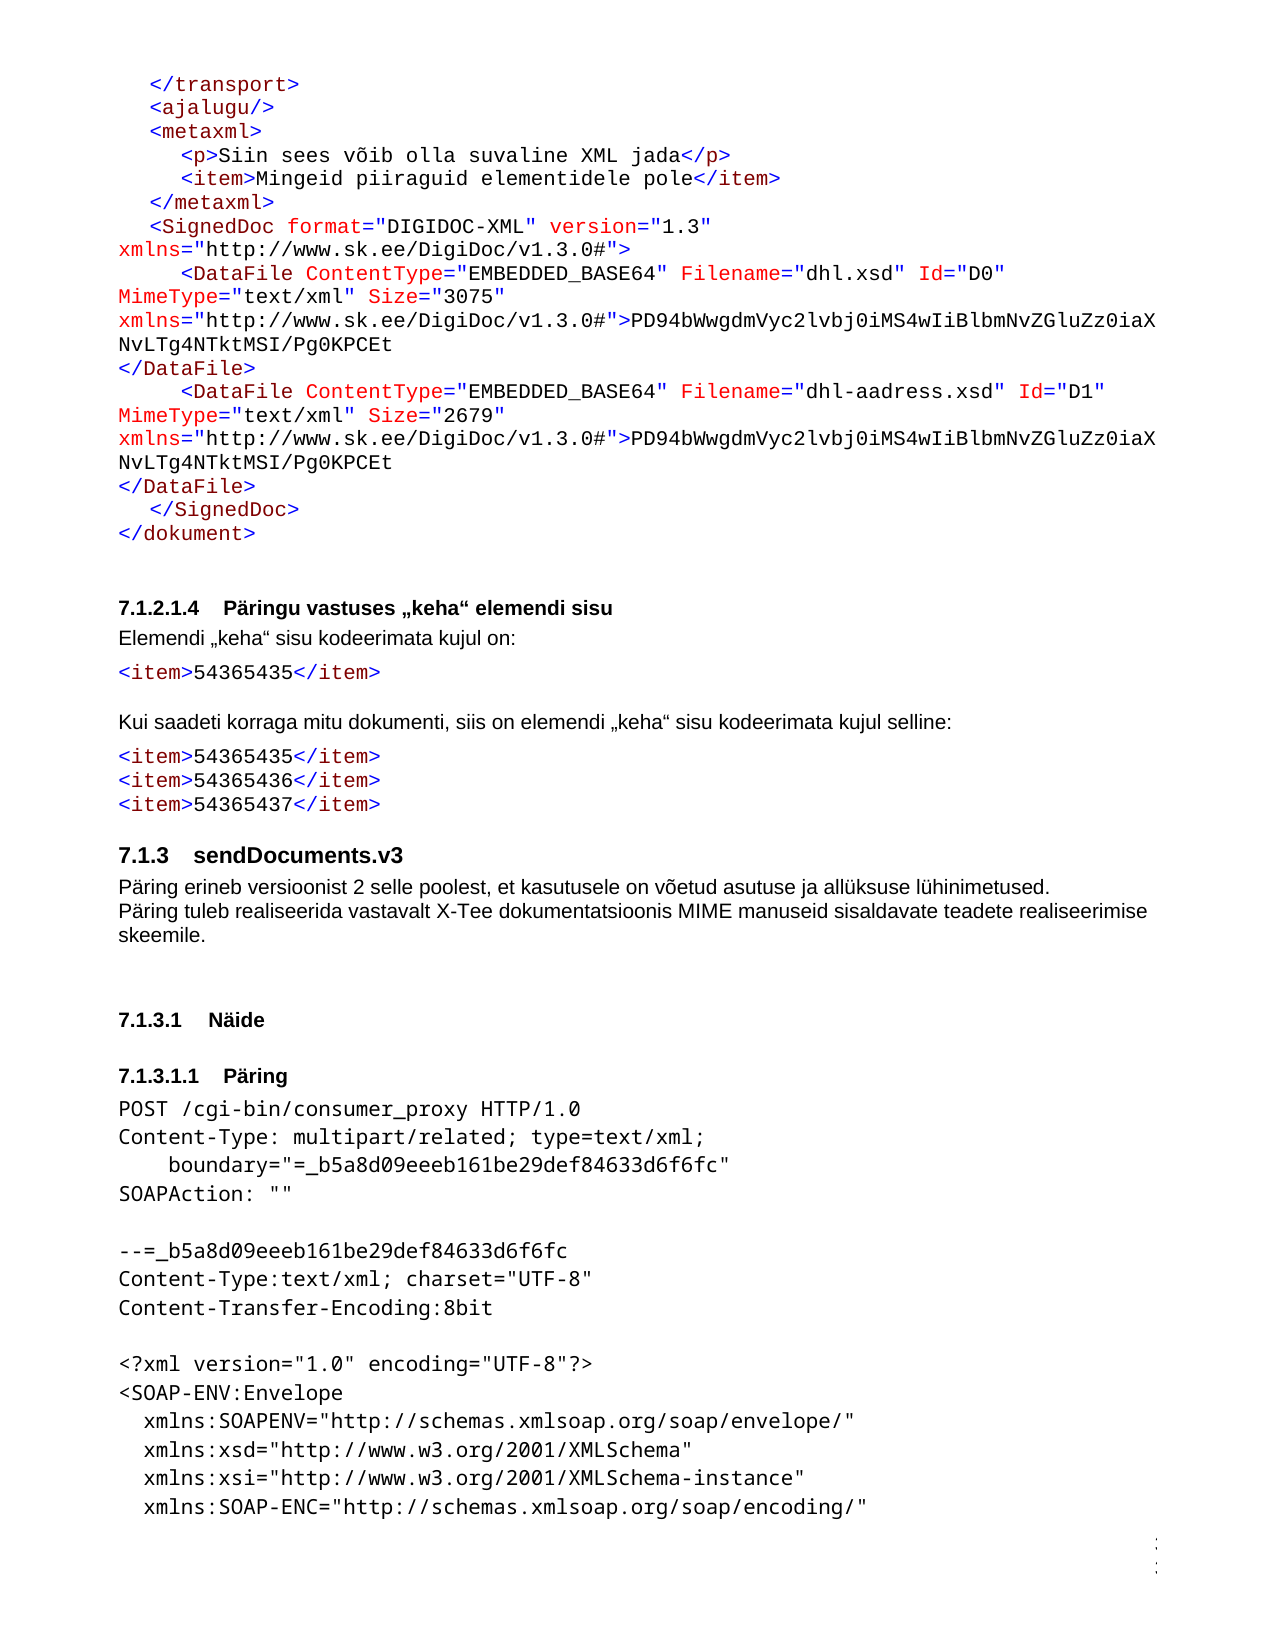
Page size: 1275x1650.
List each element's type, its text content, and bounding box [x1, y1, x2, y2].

text Päring erineb versioonist 2 selle poolest, et kasutusele on võetud asutuse ja allüksuse lühinimetused. [118, 875, 1157, 899]
text </DataFile> [118, 357, 1157, 381]
subtitle sendDocuments.v3 [118, 842, 1157, 869]
text xmlns:SOAP-ENC="http://schemas.xmlsoap.org/soap/encoding/" [118, 1492, 1157, 1520]
subtitle Näide [118, 1008, 1157, 1032]
text <item>54365437</item> [118, 794, 1157, 817]
text <SOAP-ENV:Envelope [118, 1378, 1157, 1406]
text <item>Mingeid piiraguid elementidele pole</item> [118, 168, 1157, 192]
text <item>54365435</item> [118, 746, 1157, 770]
text </DataFile> [118, 476, 1157, 499]
text <p>Siin sees võib olla suvaline XML jada</p> [118, 145, 1157, 168]
text Päring tuleb realiseerida vastavalt X-Tee dokumentatsioonis MIME manuseid sisaldavate teadete realiseerimise skeemile. [118, 899, 1157, 947]
text </metaxml> [118, 192, 1157, 216]
text </SignedDoc> [118, 499, 1157, 523]
text SOAPAction: "" [118, 1179, 1157, 1207]
text Content-Type:text/xml; charset="UTF-8" [118, 1264, 1157, 1293]
text <metaxml> [118, 121, 1157, 145]
text POST /cgi-bin/consumer_proxy HTTP/1.0 [118, 1094, 1157, 1122]
subtitle Päring [118, 1063, 1157, 1087]
text Content-Type: multipart/related; type=text/xml; [118, 1122, 1157, 1151]
text --=_b5a8d09eeeb161be29def84633d6f6fc [118, 1236, 1157, 1264]
text <?xml version="1.0" encoding="UTF-8"?> [118, 1349, 1157, 1378]
text <item>54365436</item> [118, 770, 1157, 794]
text <DataFile ContentType="EMBEDDED_BASE64" Filename="dhl-aadress.xsd" Id="D1" MimeType="text/xml" Size="2679" xmlns="http://www.sk.ee/DigiDoc/v1.3.0#">PD94bWwgdmVyc2lvbj0iMS4wIiBlbmNvZGluZz0iaXNvLTg4NTktMSI/Pg0KPCEt [118, 381, 1157, 476]
subtitle Päringu vastuses „keha“ elemendi sisu [118, 596, 1157, 619]
text </transport> [118, 74, 1157, 97]
text xmlns:SOAPENV="http://schemas.xmlsoap.org/soap/envelope/" [118, 1406, 1157, 1435]
text </dokument> [118, 523, 1157, 547]
text <item>54365435</item> [118, 662, 1157, 686]
text <SignedDoc format="DIGIDOC-XML" version="1.3" xmlns="http://www.sk.ee/DigiDoc/v1.3.0#"> [118, 216, 1157, 263]
text <DataFile ContentType="EMBEDDED_BASE64" Filename="dhl.xsd" Id="D0" MimeType="text/xml" Size="3075" xmlns="http://www.sk.ee/DigiDoc/v1.3.0#">PD94bWwgdmVyc2lvbj0iMS4wIiBlbmNvZGluZz0iaXNvLTg4NTktMSI/Pg0KPCEt [118, 263, 1157, 357]
text Elemendi „keha“ sisu kodeerimata kujul on: [118, 626, 1157, 650]
text xmlns:xsd="http://www.w3.org/2001/XMLSchema" [118, 1435, 1157, 1463]
text <ajalugu/> [118, 97, 1157, 121]
text Content-Transfer-Encoding:8bit [118, 1293, 1157, 1321]
text Kui saadeti korraga mitu dokumenti, siis on elemendi „keha“ sisu kodeerimata kujul selline: [118, 710, 1157, 734]
text boundary="=_b5a8d09eeeb161be29def84633d6f6fc" [118, 1151, 1157, 1179]
text xmlns:xsi="http://www.w3.org/2001/XMLSchema-instance" [118, 1463, 1157, 1492]
